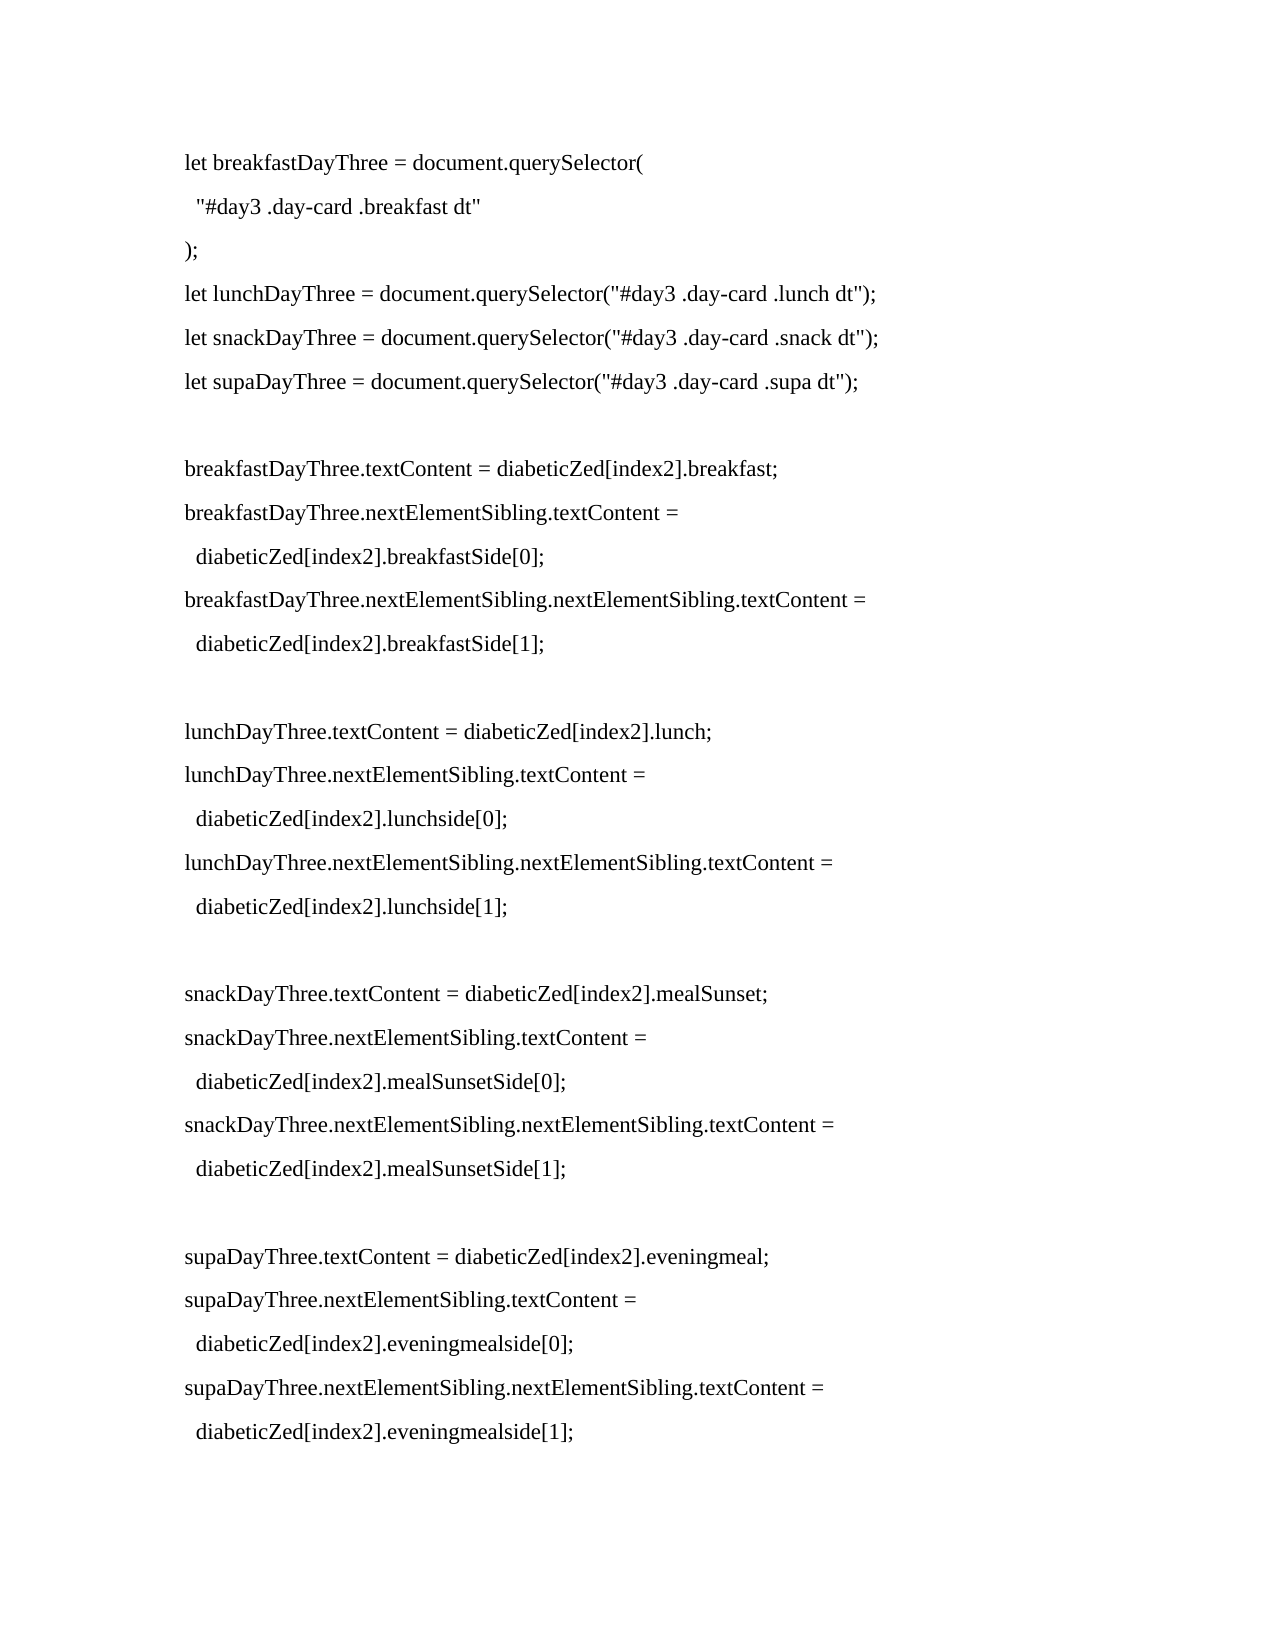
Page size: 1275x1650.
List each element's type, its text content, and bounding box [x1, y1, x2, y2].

text supaDayThree.nextElementSibling.nextElementSibling.textContent = [150, 1375, 1125, 1400]
text diabeticZed[index2].mealSunsetSide[1]; [150, 1156, 1125, 1182]
text let snackDayThree = document.querySelector("#day3 .day-card .snack dt"); [150, 325, 1125, 350]
text snackDayThree.textContent = diabeticZed[index2].mealSunset; [150, 981, 1125, 1007]
text let lunchDayThree = document.querySelector("#day3 .day-card .lunch dt"); [150, 281, 1125, 307]
text lunchDayThree.nextElementSibling.nextElementSibling.textContent = [150, 850, 1125, 875]
text diabeticZed[index2].eveningmealside[0]; [150, 1331, 1125, 1357]
text supaDayThree.textContent = diabeticZed[index2].eveningmeal; [150, 1244, 1125, 1269]
text ); [150, 237, 1125, 263]
text diabeticZed[index2].mealSunsetSide[0]; [150, 1069, 1125, 1094]
text diabeticZed[index2].breakfastSide[0]; [150, 544, 1125, 569]
text diabeticZed[index2].lunchside[0]; [150, 806, 1125, 832]
text "#day3 .day-card .breakfast dt" [150, 194, 1125, 219]
text let supaDayThree = document.querySelector("#day3 .day-card .supa dt"); [150, 369, 1125, 394]
text breakfastDayThree.textContent = diabeticZed[index2].breakfast; [150, 456, 1125, 482]
text diabeticZed[index2].breakfastSide[1]; [150, 631, 1125, 657]
text supaDayThree.nextElementSibling.textContent = [150, 1287, 1125, 1313]
text breakfastDayThree.nextElementSibling.nextElementSibling.textContent = [150, 587, 1125, 613]
text snackDayThree.nextElementSibling.nextElementSibling.textContent = [150, 1112, 1125, 1138]
text breakfastDayThree.nextElementSibling.textContent = [150, 500, 1125, 525]
text let breakfastDayThree = document.querySelector( [150, 150, 1125, 175]
text lunchDayThree.textContent = diabeticZed[index2].lunch; [150, 719, 1125, 744]
text diabeticZed[index2].eveningmealside[1]; [150, 1419, 1125, 1444]
text diabeticZed[index2].lunchside[1]; [150, 894, 1125, 919]
text lunchDayThree.nextElementSibling.textContent = [150, 762, 1125, 788]
text snackDayThree.nextElementSibling.textContent = [150, 1025, 1125, 1050]
